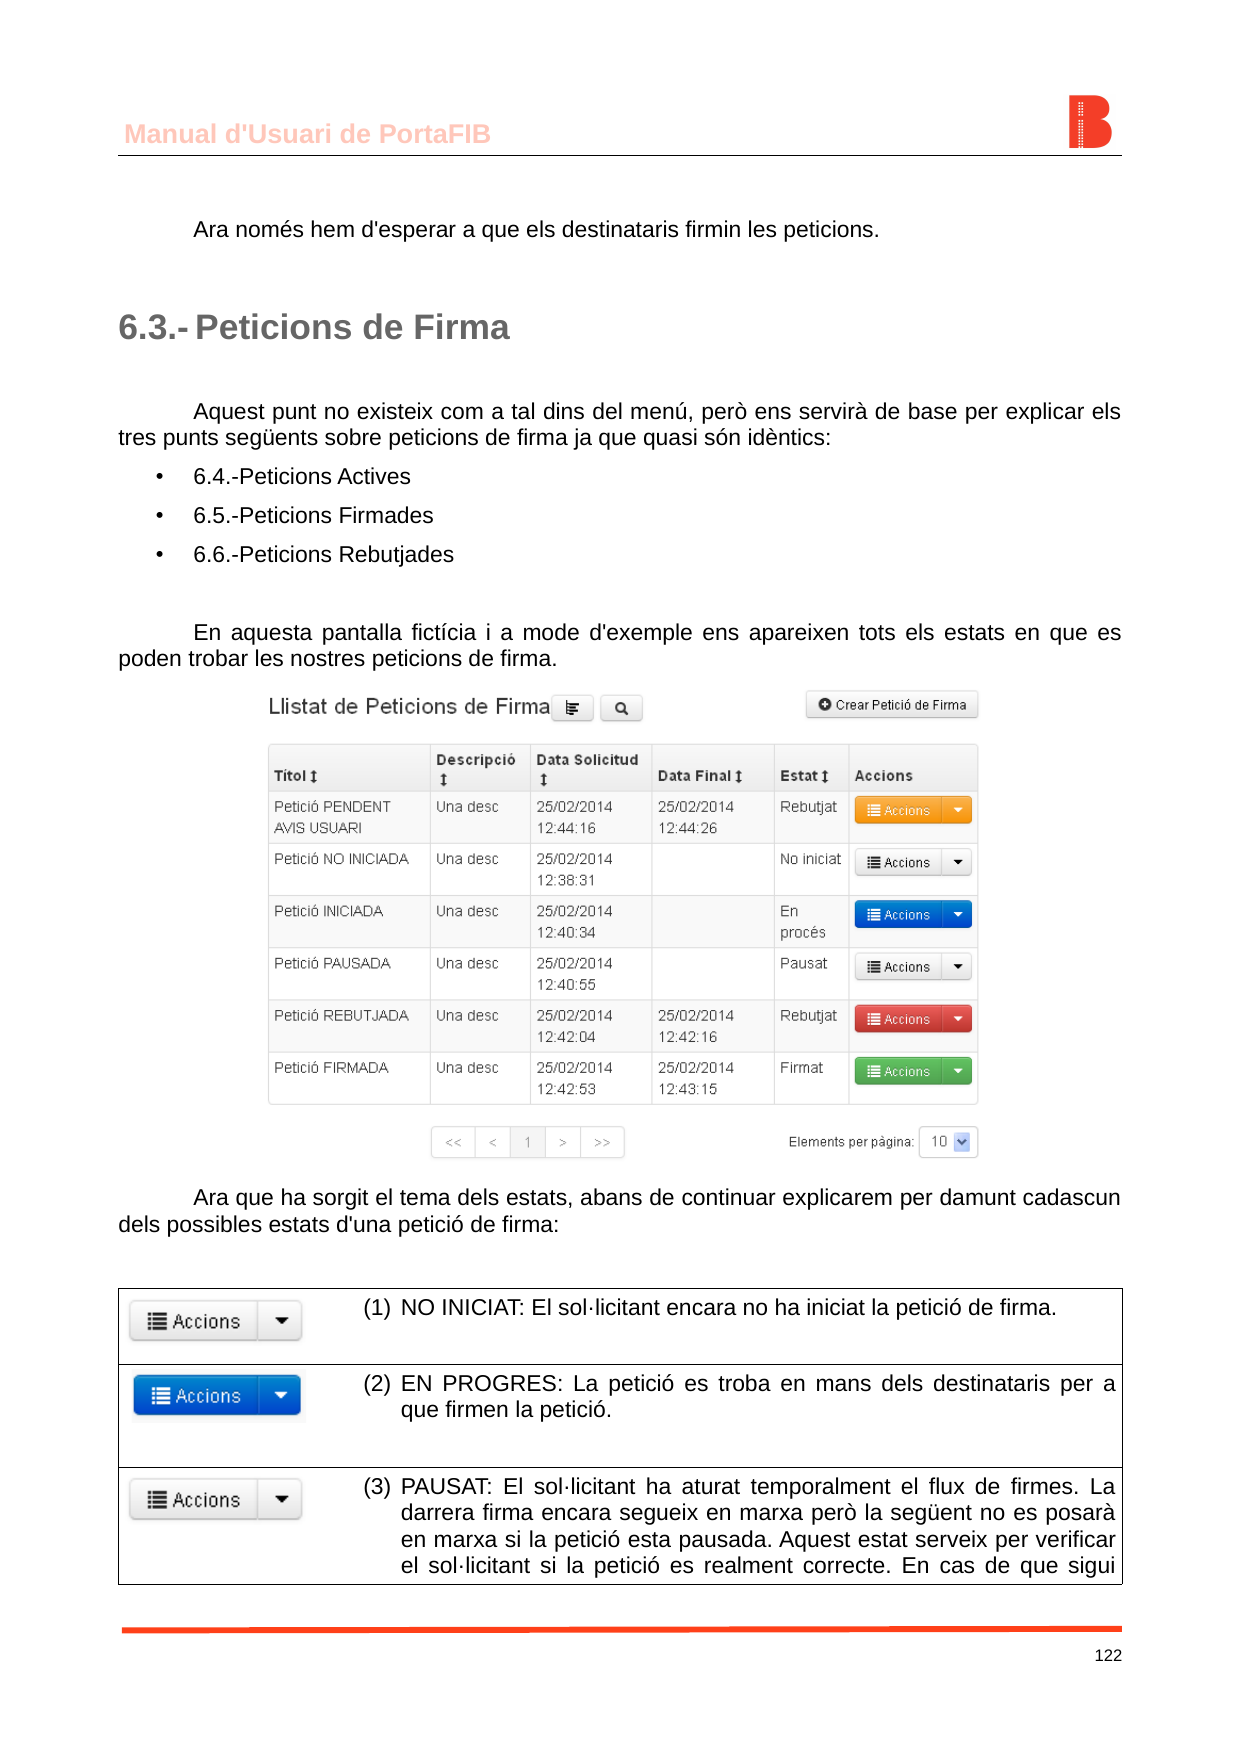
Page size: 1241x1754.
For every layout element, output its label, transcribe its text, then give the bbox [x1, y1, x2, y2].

picture [131, 1369, 307, 1423]
list 6.6.-Peticions Rebutjades [156, 541, 1122, 567]
picture [123, 1472, 309, 1525]
subtitle Peticions de Firma [118, 306, 1122, 347]
table_cell [119, 1468, 320, 1584]
table_cell PAUSAT: El sol·licitant ha aturat temporalment el flux de firmes. La darrera firma encara segueix en marxa però la següent no es posarà en marxa si la petició esta pausada. Aquest estat serveix per verificar el sol·licitant si la petició es realment correcte. En cas de que sigui [320, 1468, 1122, 1584]
table_header NO INICIAT: El sol·licitant encara no ha iniciat la petició de firma. [320, 1289, 1122, 1364]
text Ara que ha sorgit el tema dels estats, abans de continuar explicarem per damunt cadascun dels possibles estats d'una petició de firma: [118, 1184, 1122, 1237]
table_cell [119, 1423, 320, 1467]
table_header [119, 1289, 320, 1364]
picture [252, 683, 988, 1172]
table_cell [119, 1365, 320, 1422]
text Ara només hem d'esperar a que els destinataris firmin les peticions. [118, 216, 1122, 242]
picture [123, 1294, 309, 1346]
list 6.4.-Peticions Actives [156, 463, 1122, 489]
text En aquesta pantalla fictícia i a mode d'exemple ens apareixen tots els estats en que es poden trobar les nostres peticions de firma. [118, 619, 1122, 671]
text Aquest punt no existeix com a tal dins del menú, però ens servirà de base per explicar els tres punts següents sobre peticions de firma ja que quasi són idèntics: [118, 398, 1122, 451]
picture [1063, 94, 1117, 150]
list 6.5.-Peticions Firmades [156, 502, 1122, 528]
table_cell EN PROGRES: La petició es troba en mans dels destinataris per a que firmen la petició. [320, 1365, 1122, 1467]
